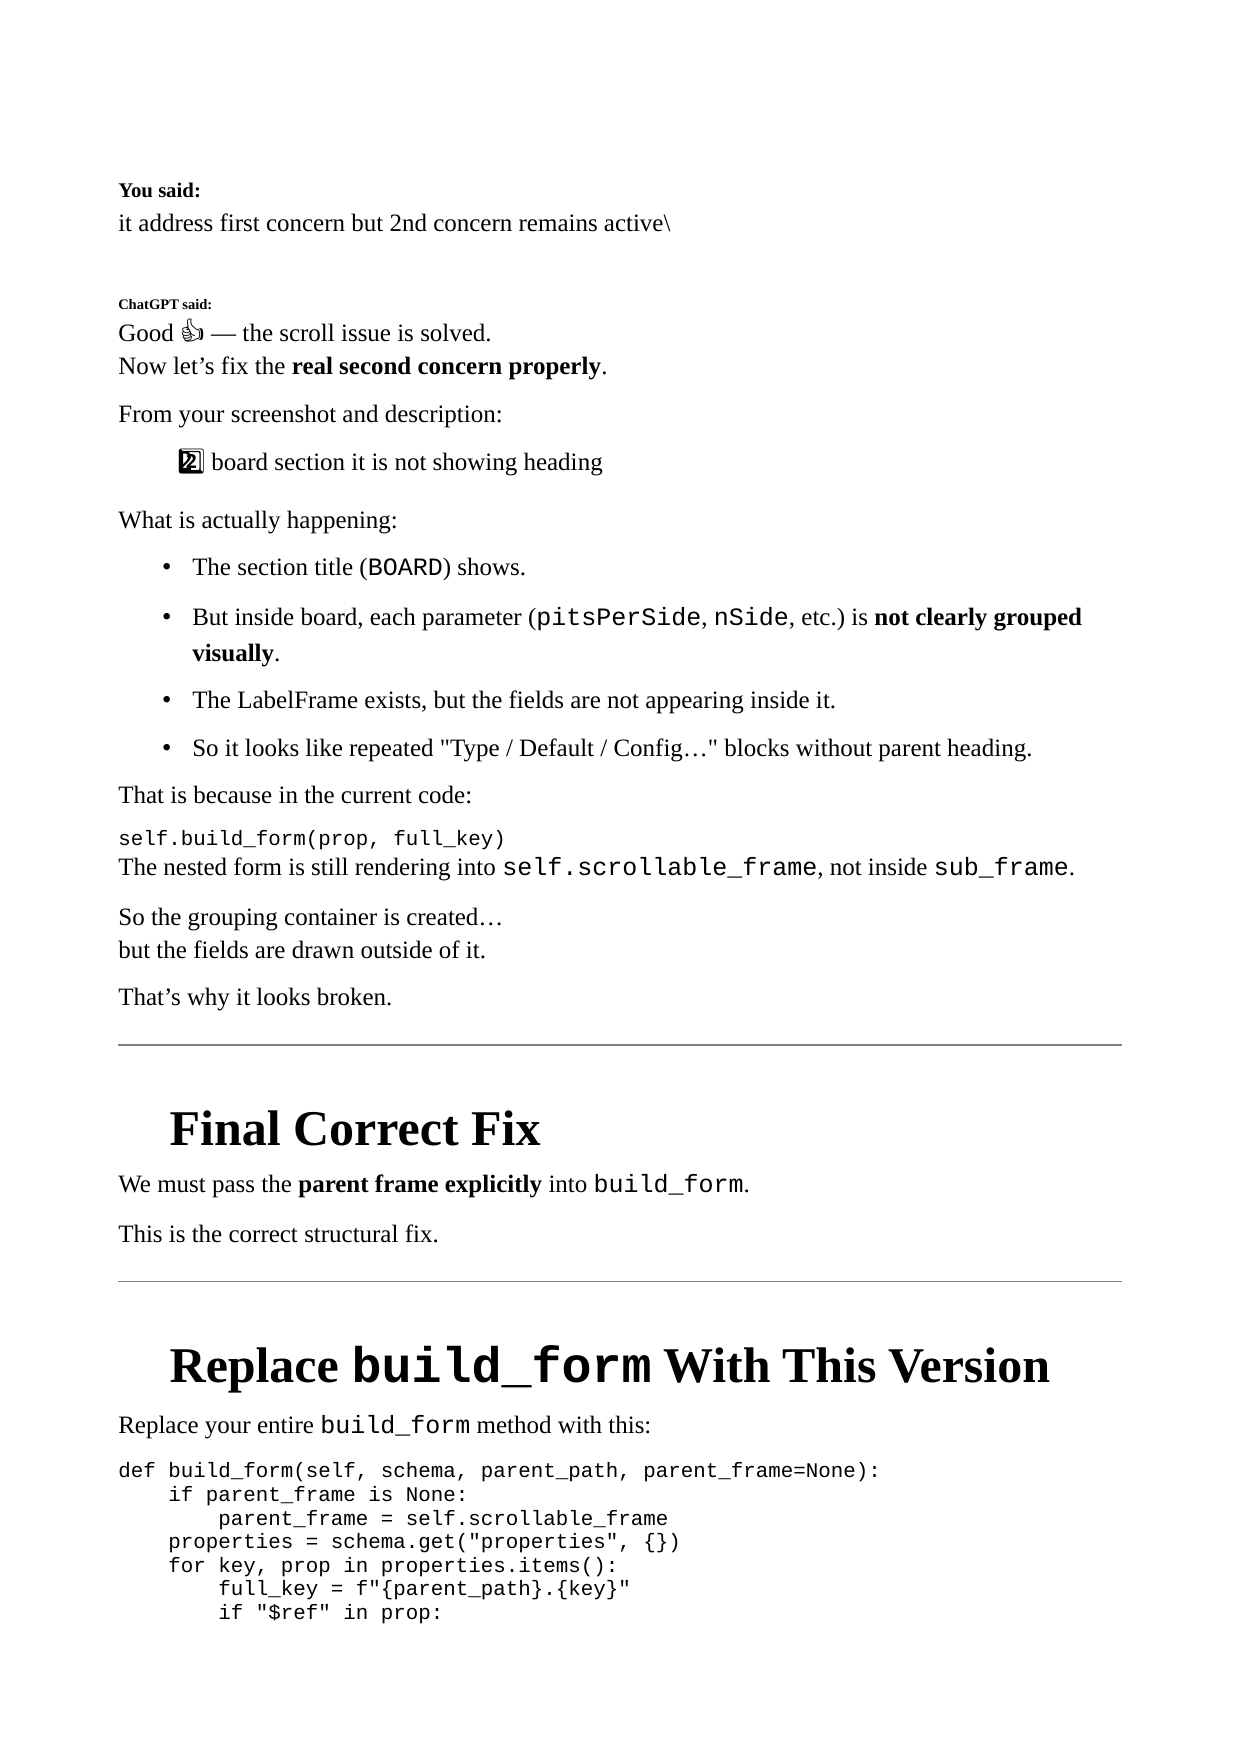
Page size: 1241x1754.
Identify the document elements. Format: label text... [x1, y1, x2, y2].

subtitle 🔥 Replace build_form With This Version [118, 1336, 1122, 1398]
subtitle You said: [118, 178, 1122, 202]
list So it looks like repeated "Type / Default / Config…" blocks without parent heading. [162, 733, 1122, 762]
text self.build_form(prop, full_key) [118, 828, 1122, 852]
text full_key = f"{parent_path}.{key}" [118, 1578, 1122, 1602]
subtitle ChatGPT said: [118, 295, 1122, 312]
text That is because in the current code: [118, 780, 1122, 809]
text it address first concern but 2nd concern remains active\ [118, 208, 1122, 237]
list But inside board, each parameter (pitsPerSide, nSide, etc.) is not clearly grouped visually. [162, 602, 1122, 666]
text parent_frame = self.scrollable_frame [118, 1507, 1122, 1531]
text def build_form(self, schema, parent_path, parent_frame=None): [118, 1460, 1122, 1484]
list The section title (BOARD) shows. [162, 552, 1122, 583]
text From your screenshot and description: [118, 399, 1122, 428]
text for key, prop in properties.items(): [118, 1555, 1122, 1578]
text That’s why it looks broken. [118, 982, 1122, 1011]
text The nested form is still rendering into self.scrollable_frame, not inside sub_frame. [118, 852, 1122, 882]
text Good 👍 — the scroll issue is solved. Now let’s fix the real second concern properly. [118, 318, 1122, 380]
text We must pass the parent frame explicitly into build_form. [118, 1169, 1122, 1200]
text What is actually happening: [118, 505, 1122, 534]
text properties = schema.get("properties", {}) [118, 1531, 1122, 1555]
text So the grouping container is created… but the fields are drawn outside of it. [118, 902, 1122, 963]
text 2️⃣ board section it is not showing heading [177, 447, 1063, 475]
text if parent_frame is None: [118, 1484, 1122, 1507]
text This is the correct structural fix. [118, 1219, 1122, 1248]
text if "$ref" in prop: [118, 1602, 1122, 1626]
text Replace your entire build_form method with this: [118, 1410, 1122, 1441]
subtitle ✅ Final Correct Fix [118, 1099, 1122, 1157]
list The LabelFrame exists, but the fields are not appearing inside it. [162, 685, 1122, 714]
